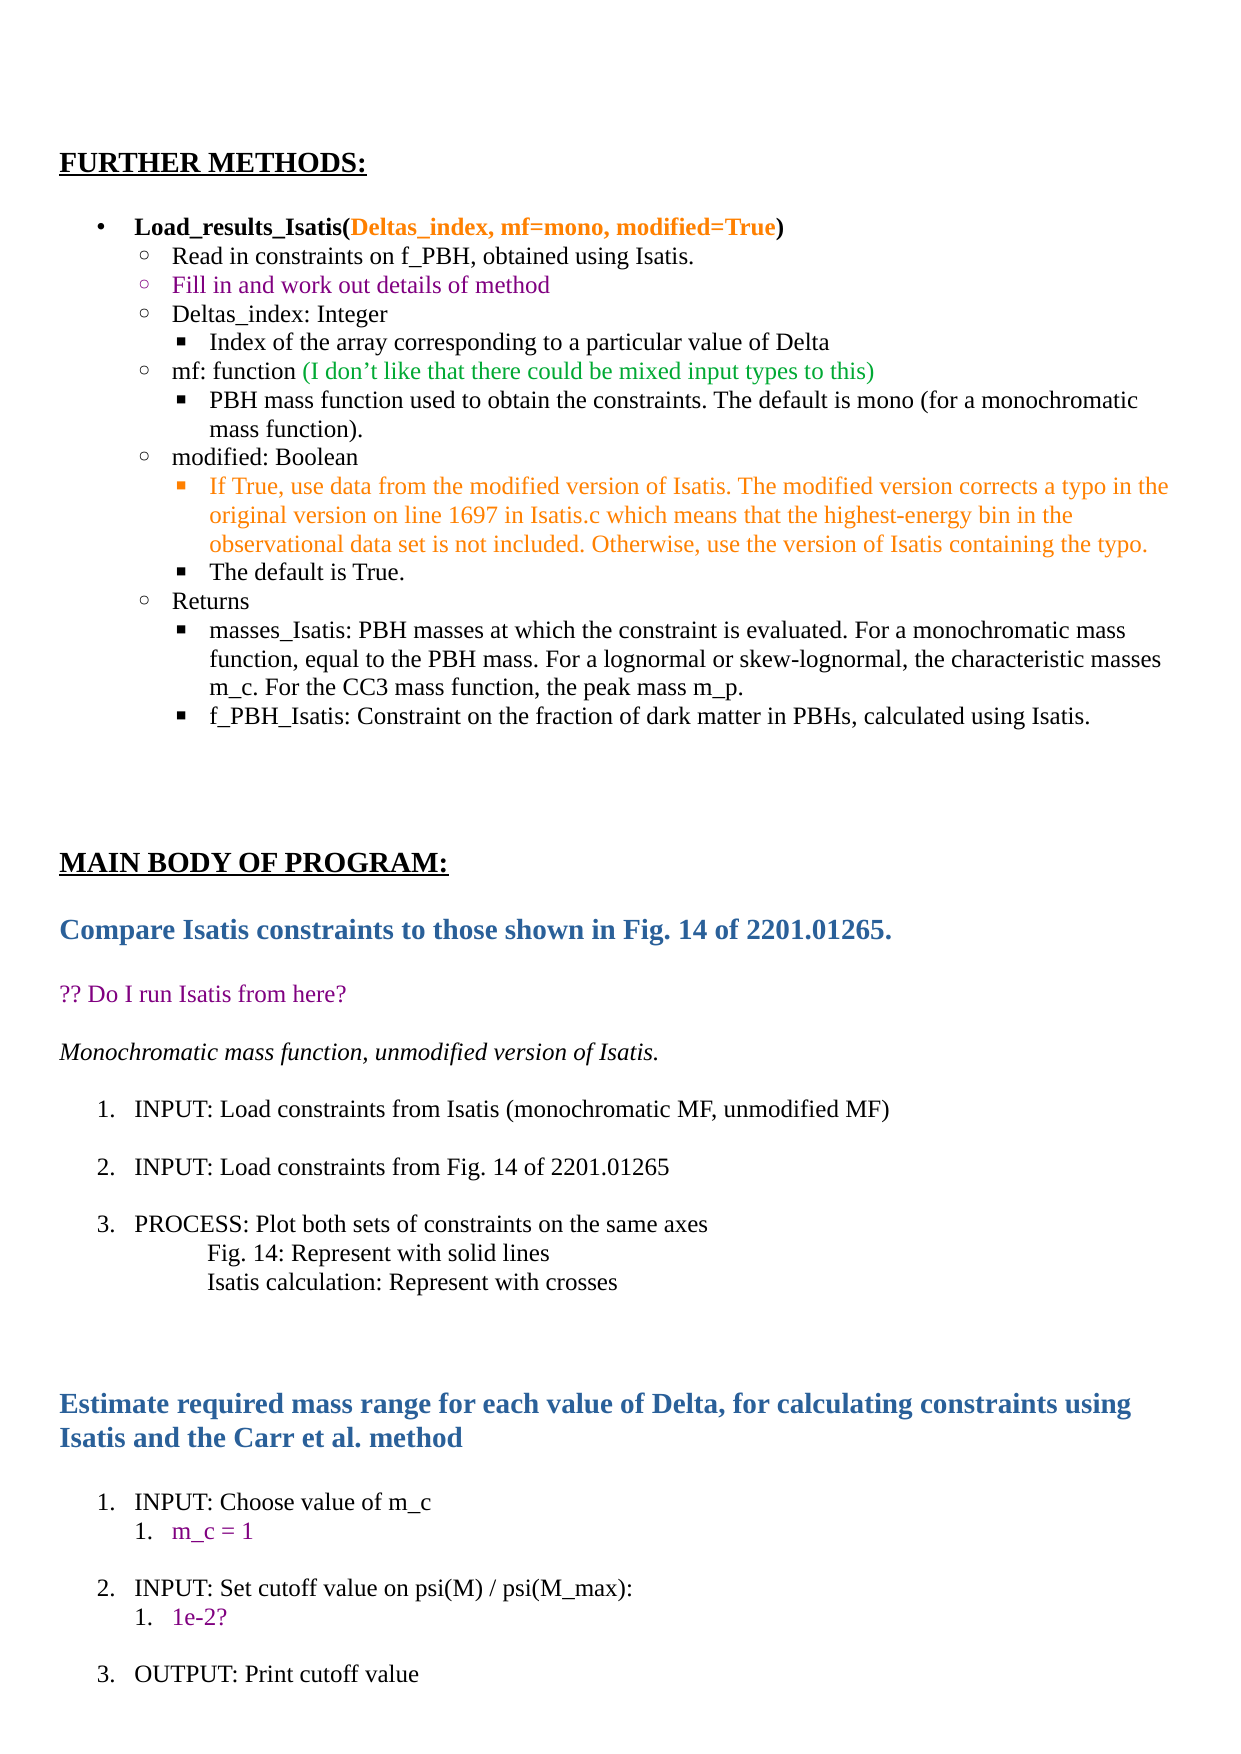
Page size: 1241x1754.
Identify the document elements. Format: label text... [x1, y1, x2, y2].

text Monochromatic mass function, unmodified version of Isatis. [59, 1037, 1181, 1065]
text FURTHER METHODS: [59, 145, 1181, 179]
text MAIN BODY OF PROGRAM: [59, 845, 1181, 878]
text Compare Isatis constraints to those shown in Fig. 14 of 2201.01265. [59, 912, 1181, 946]
list Returns [134, 586, 1181, 615]
text Estimate required mass range for each value of Delta, for calculating constraints using Isatis and the Carr et al. method [59, 1386, 1181, 1453]
list INPUT: Load constraints from Fig. 14 of 2201.01265 [97, 1152, 1181, 1180]
list modified: Boolean [134, 442, 1181, 471]
list INPUT: Choose value of m_c [97, 1487, 1181, 1516]
list PROCESS: Plot both sets of constraints on the same axes [97, 1209, 1181, 1238]
list INPUT: Load constraints from Isatis (monochromatic MF, unmodified MF) [97, 1094, 1181, 1123]
list If True, use data from the modified version of Isatis. The modified version corrects a typo in the original version on line 1697 in Isatis.c which means that the highest-energy bin in the observational data set is not included. Otherwise, use the version of Isatis containing the typo. [172, 471, 1181, 557]
list PBH mass function used to obtain the constraints. The default is mono (for a monochromatic mass function). [172, 385, 1181, 442]
text Isatis calculation: Represent with crosses [59, 1267, 1181, 1295]
list Deltas_index: Integer [134, 299, 1181, 327]
list Load_results_Isatis(Deltas_index, mf=mono, modified=True) [97, 212, 1181, 241]
list masses_Isatis: PBH masses at which the constraint is evaluated. For a monochromatic mass function, equal to the PBH mass. For a lognormal or skew-lognormal, the characteristic masses m_c. For the CC3 mass function, the peak mass m_p. [172, 615, 1181, 701]
list f_PBH_Isatis: Constraint on the fraction of dark matter in PBHs, calculated using Isatis. [172, 701, 1181, 730]
list OUTPUT: Print cutoff value [97, 1659, 1181, 1688]
list mf: function (I don’t like that there could be mixed input types to this) [134, 356, 1181, 385]
list The default is True. [172, 557, 1181, 586]
list m_c = 1 [134, 1516, 1181, 1544]
list INPUT: Set cutoff value on psi(M) / psi(M_max): [97, 1573, 1181, 1602]
text Fig. 14: Represent with solid lines [59, 1238, 1181, 1267]
list Fill in and work out details of method [134, 270, 1181, 299]
list Index of the array corresponding to a particular value of Delta [172, 327, 1181, 356]
text ?? Do I run Isatis from here? [59, 979, 1181, 1008]
list 1e-2? [134, 1602, 1181, 1631]
list Read in constraints on f_PBH, obtained using Isatis. [134, 241, 1181, 270]
